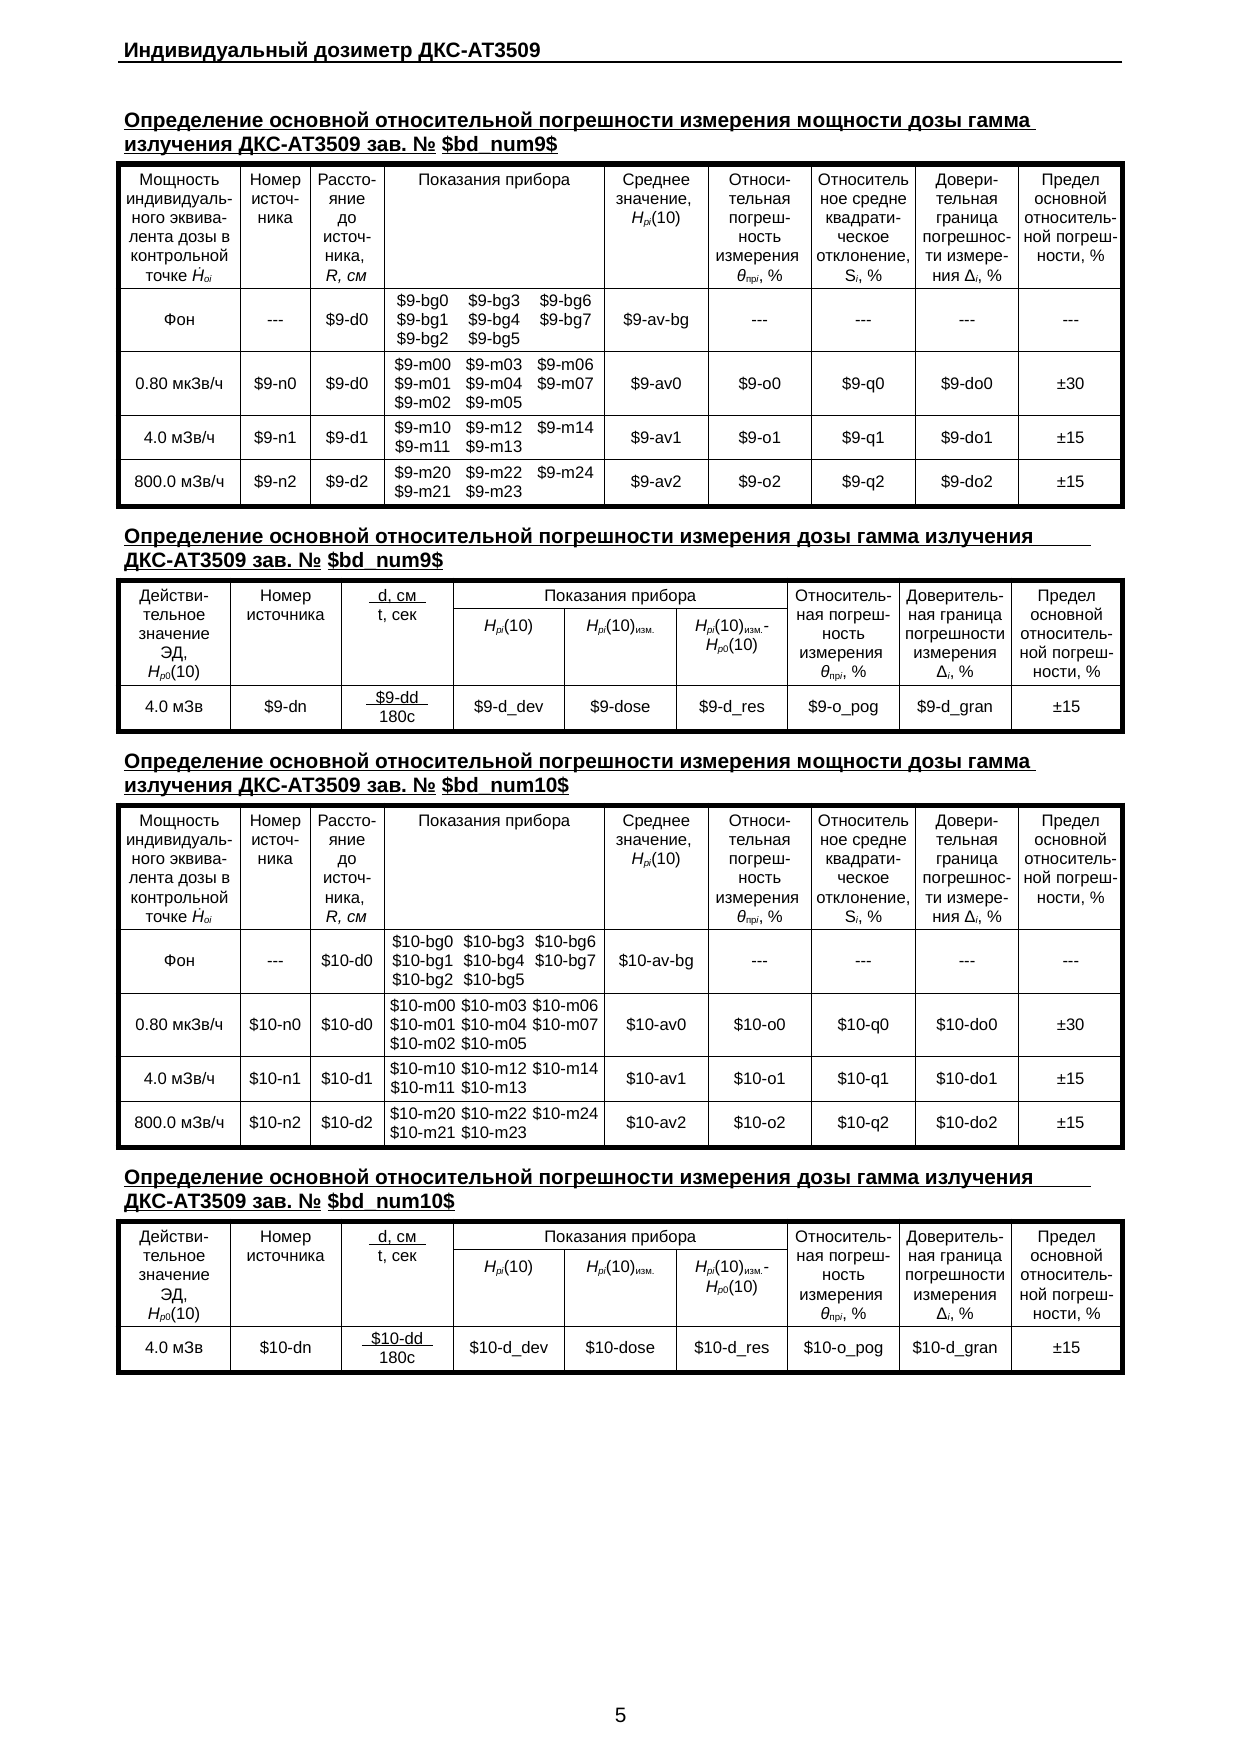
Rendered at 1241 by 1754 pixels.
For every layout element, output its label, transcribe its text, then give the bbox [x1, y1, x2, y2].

table_cell Рассто-яние до источ-ника, R, см [311, 808, 384, 929]
table_cell Hpi(10)изм. [565, 1250, 676, 1326]
table_cell ±15 [1019, 1057, 1120, 1101]
table_cell --- [709, 930, 811, 992]
table_cell --- [241, 930, 310, 992]
table_cell 800.0 мЗв/ч [121, 1102, 240, 1145]
table_cell $10-d_gran [900, 1327, 1011, 1370]
table_cell Относительное средне квадрати-ческое отклонение, Si, % [812, 808, 915, 929]
table_cell $10-av-bg [605, 930, 708, 992]
table_cell $9-o_pog [788, 686, 899, 729]
table_cell 800.0 мЗв/ч [121, 460, 240, 504]
table_cell $10-q1 [812, 1057, 915, 1101]
table_cell $9-dn [231, 686, 341, 729]
table_cell d, см t, сек [342, 1224, 453, 1326]
table_cell Доверитель-ная граница погрешности измерения Δi, % [900, 1224, 1011, 1326]
table_cell Относительное средне квадрати-ческое отклонение, Si, % [812, 167, 915, 288]
table_cell $10-o2 [709, 1102, 811, 1145]
table_cell 4.0 мЗв/ч [121, 1057, 240, 1101]
table_cell $9-av-bg [605, 289, 708, 351]
table_cell Доверитель-ная граница погрешности измерения Δi, % [900, 583, 1011, 684]
table_cell $10-m10 $10-m11 $10-m12 $10-m13 $10-m14 [385, 1057, 604, 1101]
table_cell Показания прибора [385, 167, 604, 288]
table_cell $10-do0 [916, 994, 1018, 1056]
table_cell $9-do2 [916, 460, 1018, 504]
table_header Определение основной относительной погрешности измерения мощности дозы гамма излучения ДКС-АТ3509 зав. № $bd_num10$ [118, 734, 1122, 802]
table_cell Предел основной относитель-ной погреш-ности, % [1019, 167, 1120, 288]
table_cell ±30 [1019, 352, 1120, 415]
table_cell $10-do1 [916, 1057, 1018, 1101]
table_cell Hpi(10)изм.-Hp0(10) [677, 609, 787, 684]
table_cell Мощность индивидуаль-ного эквива-лента дозы в контрольной точке Ḣoi [121, 167, 240, 288]
table_cell $10-n1 [241, 1057, 310, 1101]
table_cell $9-dose [565, 686, 676, 729]
table_cell $9-q0 [812, 352, 915, 415]
table_cell $10-d_dev [454, 1327, 564, 1370]
table_cell 0.80 мкЗв/ч [121, 994, 240, 1056]
table_cell Номер источ-ника [241, 808, 310, 929]
table_cell $9-dd 180c [342, 686, 453, 729]
table_cell $10-dose [565, 1327, 676, 1370]
table_cell Фон [121, 289, 240, 351]
table_cell $9-d2 [311, 460, 384, 504]
table_cell --- [812, 930, 915, 992]
table_cell $9-o0 [709, 352, 811, 415]
table_cell $10-bg0 $10-bg1 $10-bg2 $10-bg3 $10-bg4 $10-bg5 $10-bg6 $10-bg7 [385, 930, 604, 992]
table_cell Среднее значение, Hpi(10) [605, 808, 708, 929]
table_cell $9-d0 [311, 289, 384, 351]
table_cell $9-o2 [709, 460, 811, 504]
table_cell $9-do1 [916, 416, 1018, 459]
table_cell --- [241, 289, 310, 351]
table_cell $9-d_res [677, 686, 787, 729]
table_cell Предел основной относитель-ной погреш-ности, % [1019, 808, 1120, 929]
table_cell Мощность индивидуаль-ного эквива-лента дозы в контрольной точке Ḣoi [121, 808, 240, 929]
table_cell 4.0 мЗв/ч [121, 416, 240, 459]
table_cell $10-av2 [605, 1102, 708, 1145]
table_cell ±15 [1019, 1102, 1120, 1145]
table_cell Довери-тельная граница погрешнос-ти измере-ния Δi, % [916, 808, 1018, 929]
table_cell --- [1019, 930, 1120, 992]
table_cell $9-m20 $9-m21 $9-m22 $9-m23 $9-m24 [385, 460, 604, 504]
table_cell $10-av1 [605, 1057, 708, 1101]
table_cell Среднее значение, Hpi(10) [605, 167, 708, 288]
table_cell $10-d1 [311, 1057, 384, 1101]
table_cell --- [1019, 289, 1120, 351]
table_cell Рассто-яние до источ-ника, R, см [311, 167, 384, 288]
table_cell Предел основной относитель-ной погреш-ности, % [1012, 583, 1120, 684]
table_cell ±15 [1019, 416, 1120, 459]
table_cell $9-n0 [241, 352, 310, 415]
table_cell Hpi(10) [454, 1250, 564, 1326]
table_cell Hpi(10)изм.-Hp0(10) [677, 1250, 787, 1326]
table_cell $9-d_dev [454, 686, 564, 729]
table_cell ±15 [1019, 460, 1120, 504]
table_cell $9-av1 [605, 416, 708, 459]
table_cell --- [916, 289, 1018, 351]
table_cell $10-o1 [709, 1057, 811, 1101]
table_cell $9-m00 $9-m01 $9-m02 $9-m03 $9-m04 $9-m05 $9-m06 $9-m07 [385, 352, 604, 415]
table_cell 0.80 мкЗв/ч [121, 352, 240, 415]
table_cell $10-dd 180c [342, 1327, 453, 1370]
table_cell $9-m10 $9-m11 $9-m12 $9-m13 $9-m14 [385, 416, 604, 459]
table_cell $10-d_res [677, 1327, 787, 1370]
table_cell 4.0 мЗв [121, 686, 230, 729]
table_cell d, см t, сек [342, 583, 453, 684]
table_cell $10-o0 [709, 994, 811, 1056]
table_cell $9-d_gran [900, 686, 1011, 729]
table_header Определение основной относительной погрешности измерения мощности дозы гамма излучения ДКС-АТ3509 зав. № $bd_num9$ [118, 93, 1122, 161]
table_cell --- [812, 289, 915, 351]
table_cell Hpi(10)изм. [565, 609, 676, 684]
table_cell 4.0 мЗв [121, 1327, 230, 1370]
table_cell $10-n2 [241, 1102, 310, 1145]
table_cell Номер источника [231, 1224, 341, 1326]
table_cell Довери-тельная граница погрешнос-ти измере-ния Δi, % [916, 167, 1018, 288]
table_cell Относитель-ная погреш-ность измерения θпрi, % [788, 583, 899, 684]
table_cell $10-q0 [812, 994, 915, 1056]
table_cell Относи-тельная погреш-ность измерения θпрi, % [709, 167, 811, 288]
table_cell Номер источ-ника [241, 167, 310, 288]
table_cell $10-q2 [812, 1102, 915, 1145]
table_cell $10-o_pog [788, 1327, 899, 1370]
table_cell Действи-тельное значение ЭД, Hp0(10) [121, 1224, 230, 1326]
table_cell $9-n2 [241, 460, 310, 504]
table_cell $10-n0 [241, 994, 310, 1056]
table_cell $10-m20 $10-m21 $10-m22 $10-m23 $10-m24 [385, 1102, 604, 1145]
table_cell $9-bg0 $9-bg1 $9-bg2 $9-bg3 $9-bg4 $9-bg5 $9-bg6 $9-bg7 [385, 289, 604, 351]
table_cell $10-m00 $10-m01 $10-m02 $10-m03 $10-m04 $10-m05 $10-m06 $10-m07 [385, 994, 604, 1056]
table_cell Действи-тельное значение ЭД, Hp0(10) [121, 583, 230, 684]
table_cell $10-av0 [605, 994, 708, 1056]
table_cell $10-dn [231, 1327, 341, 1370]
table_header Определение основной относительной погрешности измерения дозы гамма излучения ДКС-АТ3509 зав. № $bd_num10$ [118, 1150, 1122, 1218]
table_cell Номер источника [231, 583, 341, 684]
table_cell $9-av0 [605, 352, 708, 415]
table_cell $9-q2 [812, 460, 915, 504]
table_cell Показания прибора [454, 1224, 787, 1249]
table_cell $9-do0 [916, 352, 1018, 415]
table_cell ±15 [1012, 1327, 1120, 1370]
table_cell Фон [121, 930, 240, 992]
table_cell $9-o1 [709, 416, 811, 459]
table_cell $9-d1 [311, 416, 384, 459]
table_cell Показания прибора [454, 583, 787, 608]
table_cell $10-d0 [311, 994, 384, 1056]
table_cell $10-d2 [311, 1102, 384, 1145]
table_cell --- [916, 930, 1018, 992]
table_cell Показания прибора [385, 808, 604, 929]
table_cell --- [709, 289, 811, 351]
table_cell ±30 [1019, 994, 1120, 1056]
table_cell ±15 [1012, 686, 1120, 729]
table_cell $9-d0 [311, 352, 384, 415]
table_cell Hpi(10) [454, 609, 564, 684]
table_header Определение основной относительной погрешности измерения дозы гамма излучения ДКС-АТ3509 зав. № $bd_num9$ [118, 509, 1122, 577]
table_cell $9-n1 [241, 416, 310, 459]
table_cell $10-do2 [916, 1102, 1018, 1145]
table_cell Относитель-ная погреш-ность измерения θпрi, % [788, 1224, 899, 1326]
table_cell Относи-тельная погреш-ность измерения θпрi, % [709, 808, 811, 929]
table_cell $10-d0 [311, 930, 384, 992]
table_cell Предел основной относитель-ной погреш-ности, % [1012, 1224, 1120, 1326]
table_cell $9-q1 [812, 416, 915, 459]
table_cell $9-av2 [605, 460, 708, 504]
